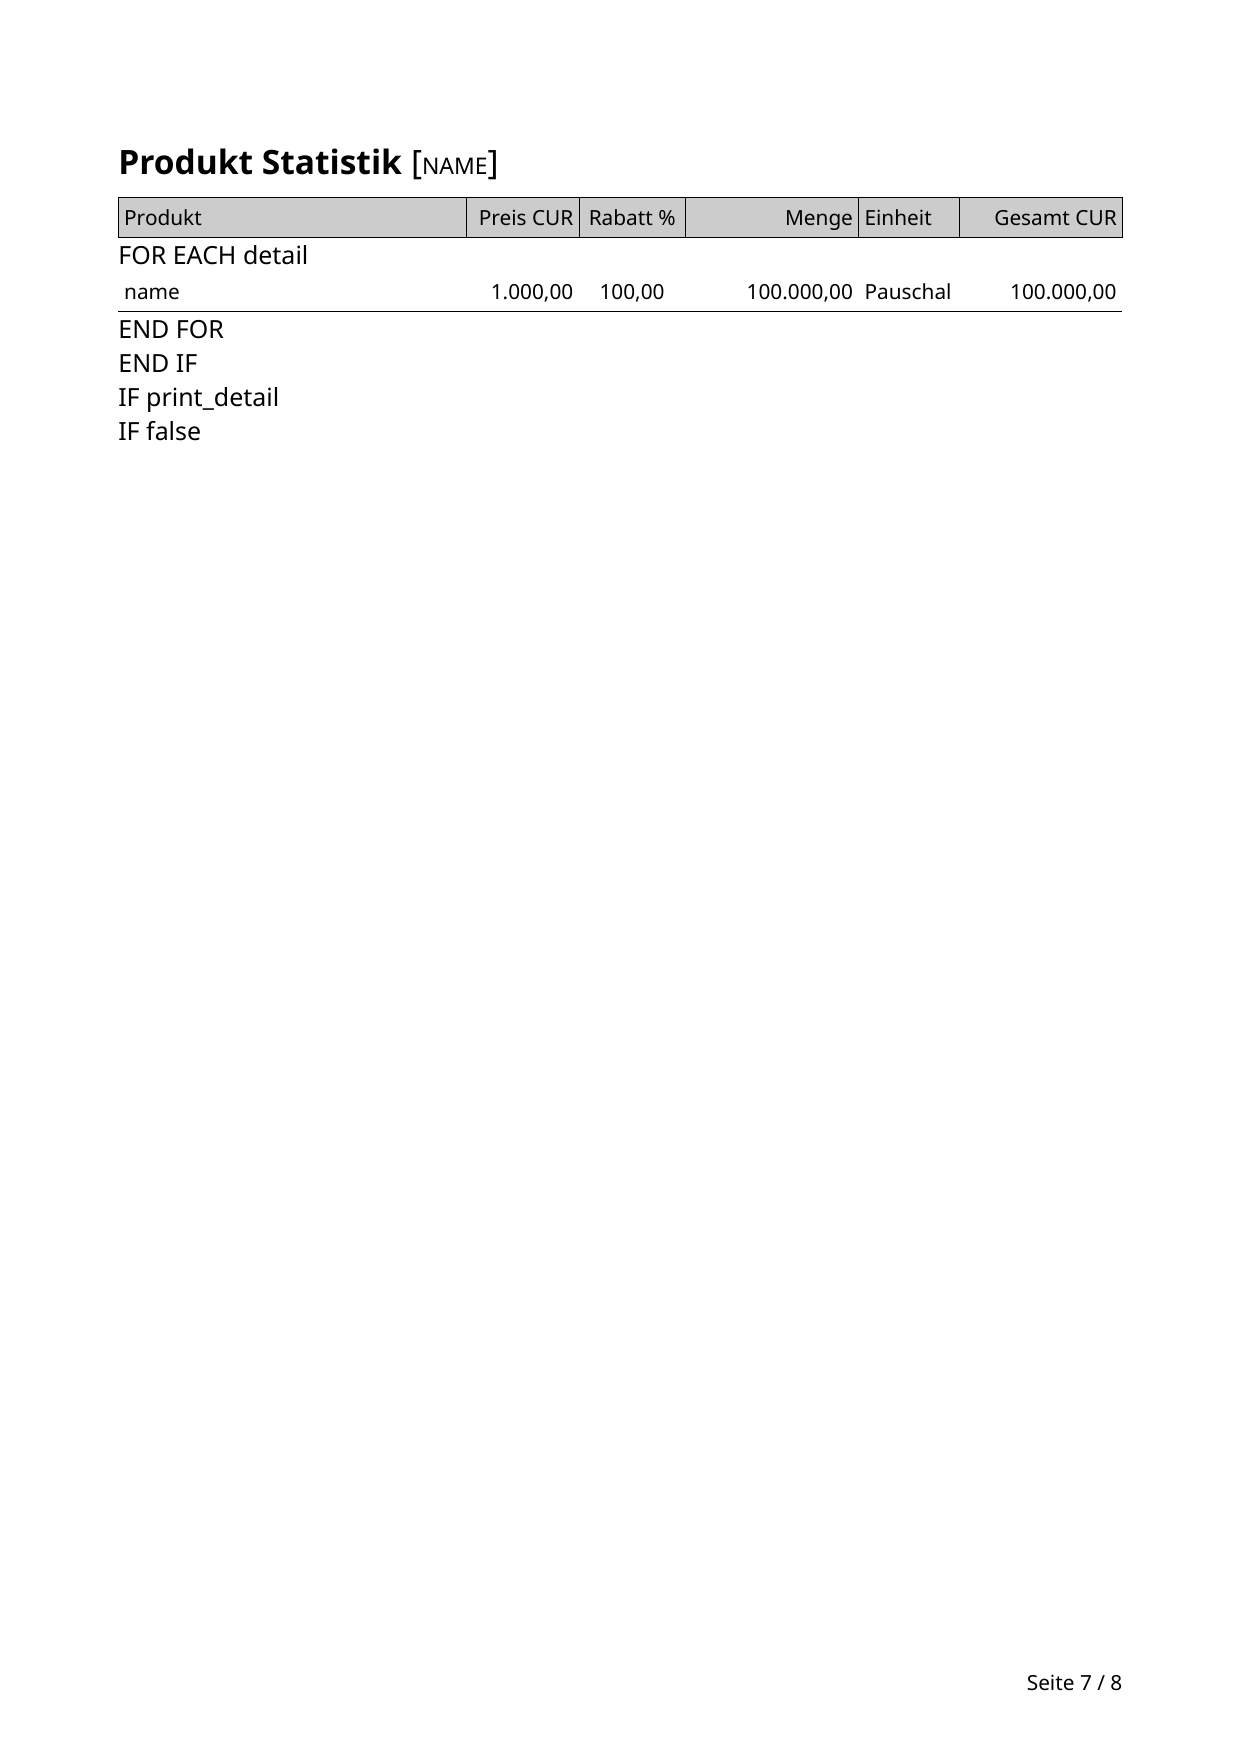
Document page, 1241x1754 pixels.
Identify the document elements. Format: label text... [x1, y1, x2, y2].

table_header 100.000,00 [959, 271, 1122, 311]
table_header Pauschal [859, 271, 959, 311]
text END FOR [118, 312, 1122, 345]
text IF false [118, 413, 1122, 448]
table_header 100.000,00 [685, 271, 858, 311]
table_header Einheit [859, 198, 959, 237]
table_header name [118, 271, 466, 311]
table_header 1.000,00 [466, 271, 579, 311]
table_header Rabatt % [580, 198, 685, 237]
subtitle Produkt Statistik [NAME] [118, 139, 1122, 185]
table_header Gesamt CUR [960, 198, 1122, 237]
text END IF [118, 345, 1122, 379]
table_header Produkt [119, 198, 466, 237]
table_header Preis CUR [467, 198, 579, 237]
text IF print_detail [118, 379, 1122, 413]
table_header Menge [686, 198, 858, 237]
text FOR EACH detail [118, 238, 1122, 271]
table_header 100,00 [579, 271, 685, 311]
